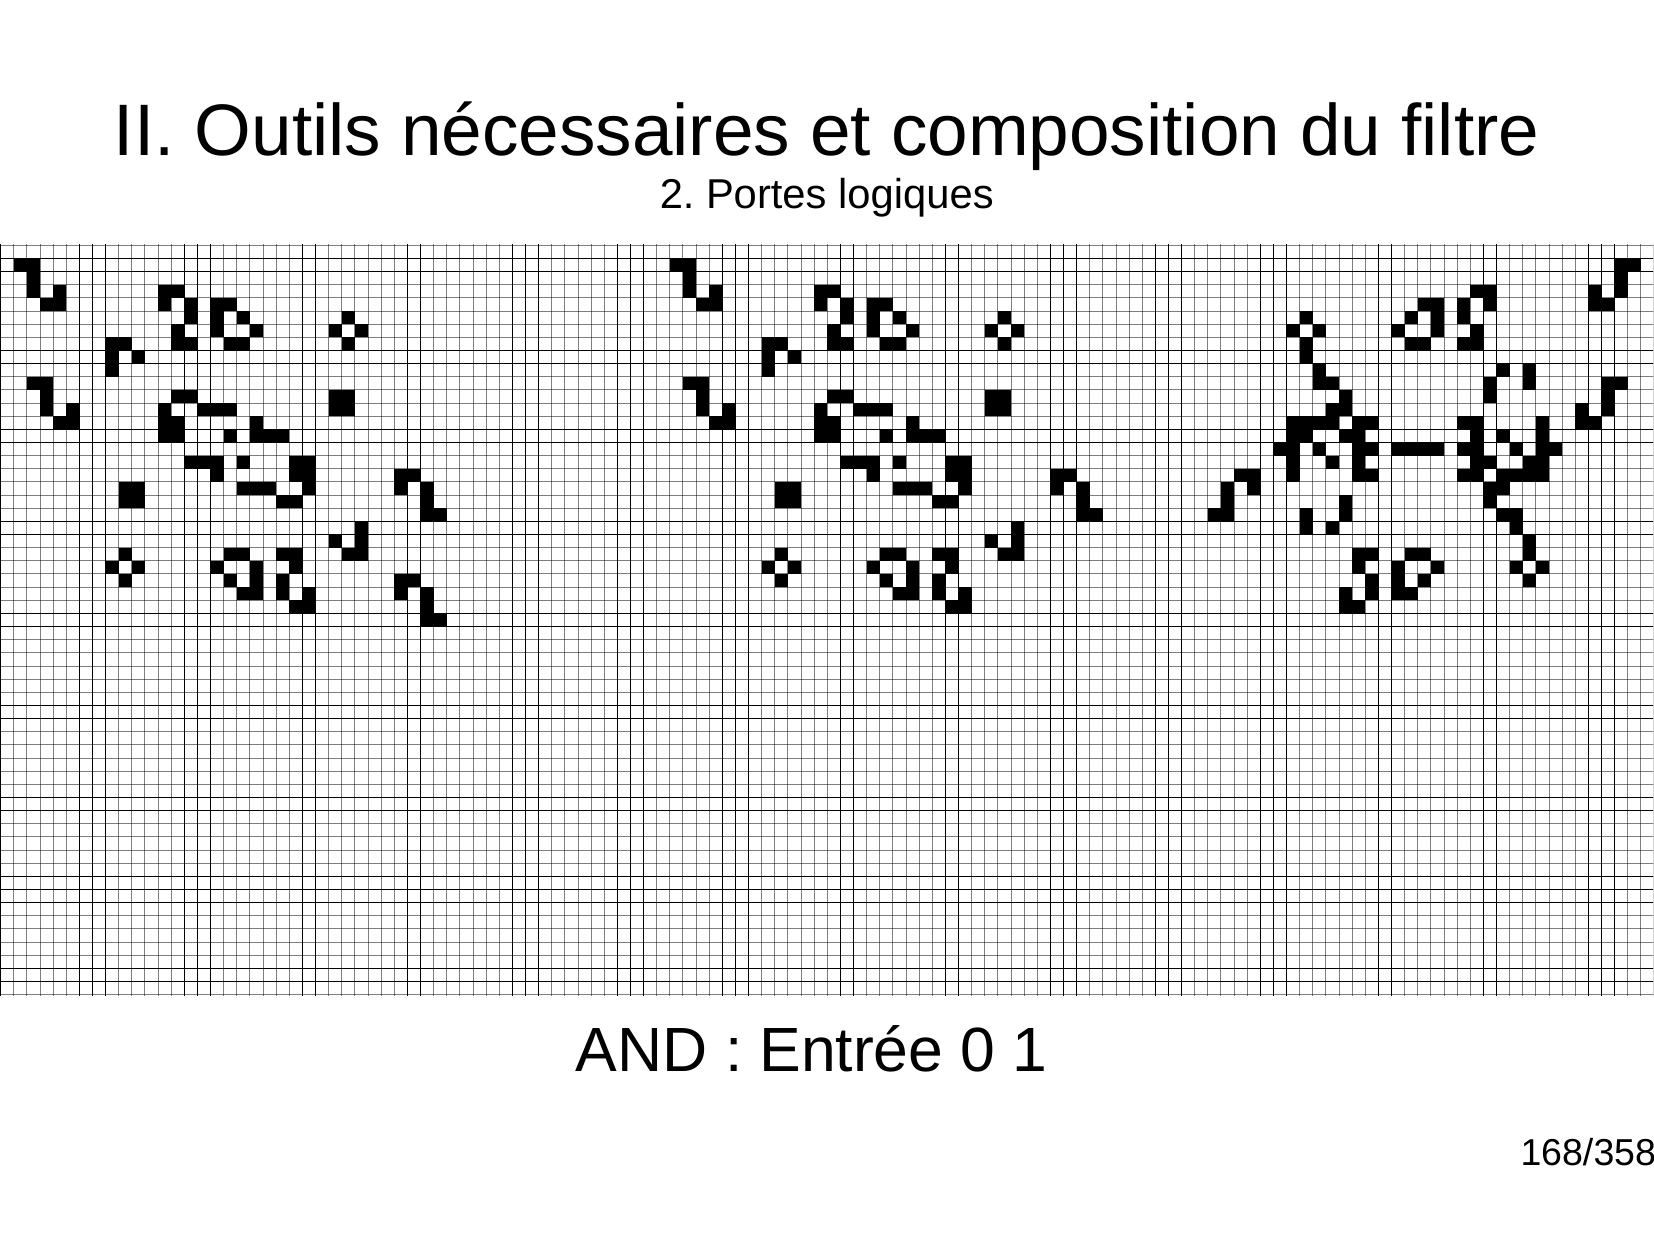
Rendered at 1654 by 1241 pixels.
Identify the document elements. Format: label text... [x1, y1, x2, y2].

picture [0, 244, 1654, 996]
text_box AND : Entrée 0 1 [561, 1008, 1063, 1093]
text_box <number>/358 [1505, 1124, 1654, 1182]
title II. Outils nécessaires et composition du filtre 2. Portes logiques [82, 49, 1572, 257]
